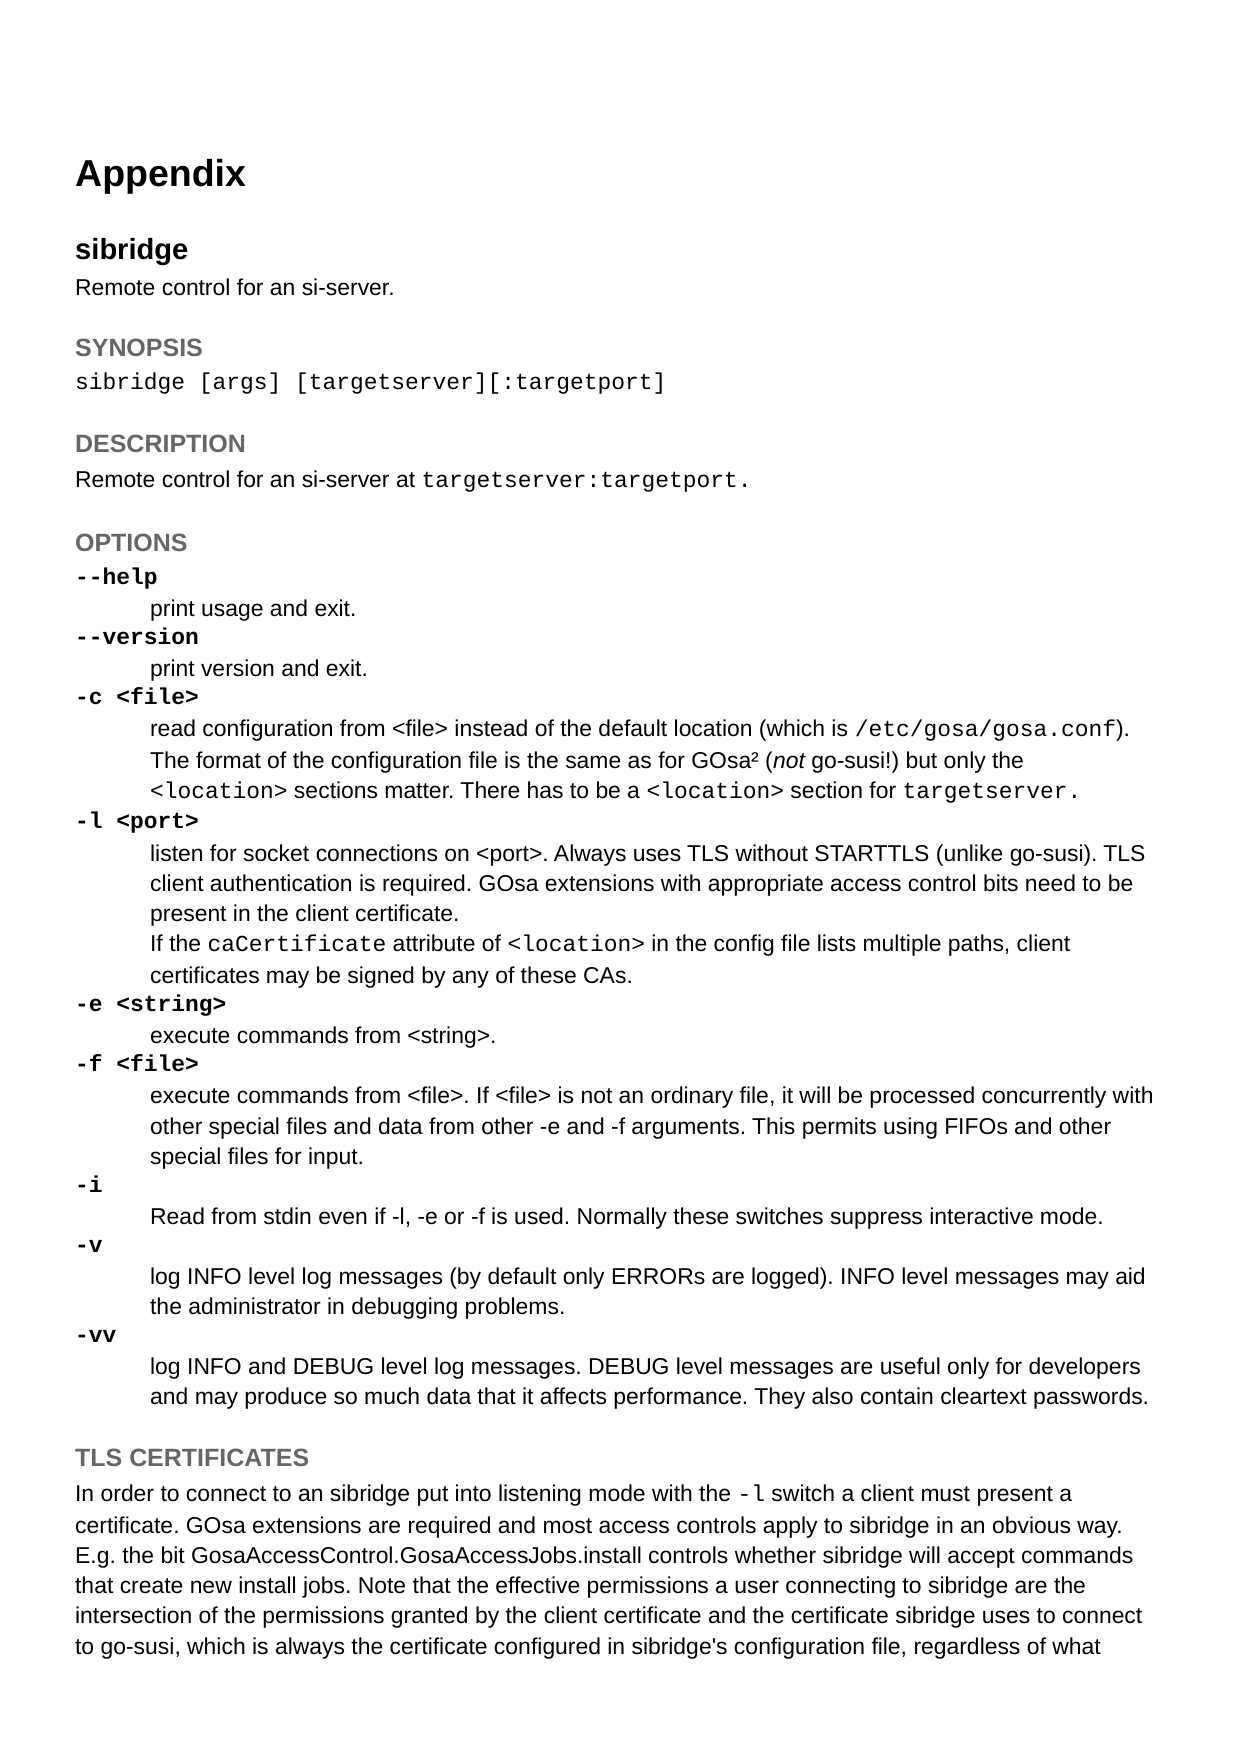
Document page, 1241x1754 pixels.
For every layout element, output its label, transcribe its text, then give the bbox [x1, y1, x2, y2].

text If the caCertificate attribute of <location> in the config file lists multiple paths, client certificates may be signed by any of these CAs. [150, 930, 1165, 989]
subtitle Appendix [75, 151, 1165, 194]
text Remote control for an si-server. [75, 274, 1165, 300]
text -c <file> [75, 685, 1165, 711]
text --version [75, 625, 1165, 651]
text log INFO level log messages (by default only ERRORs are logged). INFO level messages may aid the administrator in debugging problems. [150, 1263, 1165, 1319]
text print version and exit. [150, 655, 1165, 681]
text read configuration from <file> instead of the default location (which is /etc/gosa/gosa.conf). The format of the configuration file is the same as for GOsa² (not go-susi!) but only the <location> sections matter. There has to be a <location> section for targetserver. [150, 715, 1165, 806]
text log INFO and DEBUG level log messages. DEBUG level messages are useful only for developers and may produce so much data that it affects performance. They also contain cleartext passwords. [150, 1353, 1165, 1409]
subtitle SYNOPSIS [75, 333, 1165, 362]
text -f <file> [75, 1053, 1165, 1078]
subtitle sibridge [75, 232, 1165, 266]
text -v [75, 1233, 1165, 1259]
text -l <port> [75, 810, 1165, 836]
text listen for socket connections on <port>. Always uses TLS without STARTTLS (unlike go-susi). TLS client authentication is required. GOsa extensions with appropriate access control bits need to be present in the client certificate. [150, 839, 1165, 926]
text execute commands from <string>. [150, 1022, 1165, 1049]
text -i [75, 1173, 1165, 1199]
text --help [75, 565, 1165, 591]
subtitle OPTIONS [75, 528, 1165, 557]
text sibridge [args] [targetserver][:targetport] [75, 370, 1165, 396]
text -e <string> [75, 993, 1165, 1018]
subtitle TLS CERTIFICATES [75, 1443, 1165, 1471]
text Read from stdin even if -l, -e or -f is used. Normally these switches suppress interactive mode. [150, 1203, 1165, 1229]
text Remote control for an si-server at targetserver:targetport. [75, 466, 1165, 495]
text In order to connect to an sibridge put into listening mode with the -l switch a client must present a certificate. GOsa extensions are required and most access controls apply to sibridge in an obvious way. E.g. the bit GosaAccessControl.GosaAccessJobs.install controls whether sibridge will accept commands that create new install jobs. Note that the effective permissions a user connecting to sibridge are the intersection of the permissions granted by the client certificate and the certificate sibridge uses to connect to go-susi, which is always the certificate configured in sibridge's configuration file, regardless of what [75, 1480, 1165, 1659]
text -vv [75, 1323, 1165, 1349]
text execute commands from <file>. If <file> is not an ordinary file, it will be processed concurrently with other special files and data from other -e and -f arguments. This permits using FIFOs and other special files for input. [150, 1082, 1165, 1169]
text print usage and exit. [150, 595, 1165, 621]
subtitle DESCRIPTION [75, 429, 1165, 458]
